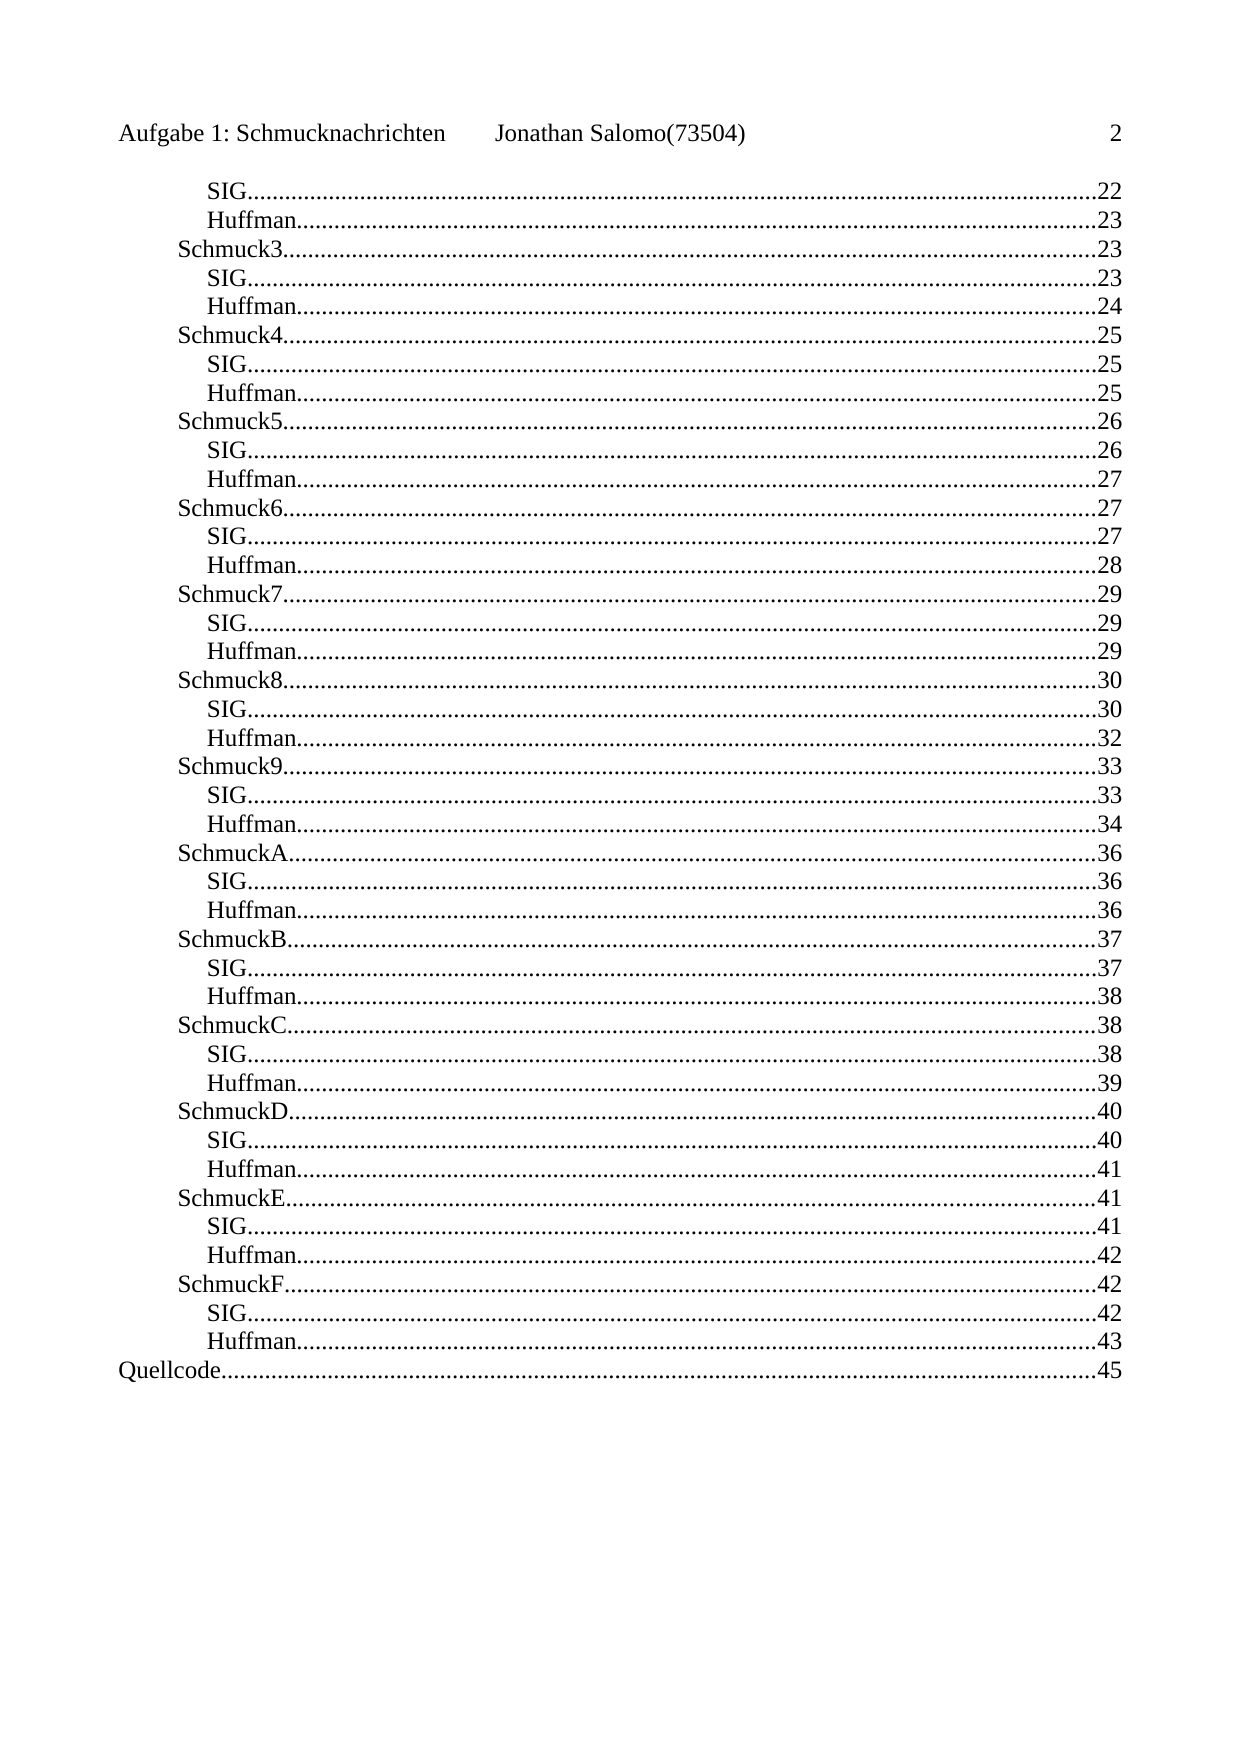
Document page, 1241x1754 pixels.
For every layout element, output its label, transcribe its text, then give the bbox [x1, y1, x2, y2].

text SIG 33 [207, 780, 1122, 809]
text SchmuckA 36 [177, 838, 1122, 866]
text Schmuck6 27 [177, 493, 1122, 521]
text SIG 29 [207, 608, 1122, 636]
text SIG 22 [207, 176, 1122, 205]
text SchmuckE 41 [177, 1183, 1122, 1211]
text Huffman 43 [207, 1326, 1122, 1355]
text SchmuckF 42 [177, 1269, 1122, 1298]
text SchmuckB 37 [177, 924, 1122, 953]
text SIG 37 [207, 953, 1122, 981]
text Schmuck9 33 [177, 751, 1122, 780]
text Huffman 29 [207, 636, 1122, 665]
text Quellcode 45 [118, 1355, 1122, 1384]
text SIG 25 [207, 349, 1122, 378]
text Huffman 24 [207, 291, 1122, 320]
text SIG 26 [207, 435, 1122, 464]
text Schmuck7 29 [177, 579, 1122, 608]
text Schmuck3 23 [177, 234, 1122, 263]
text Schmuck5 26 [177, 406, 1122, 435]
text SIG 38 [207, 1039, 1122, 1068]
text Huffman 23 [207, 205, 1122, 234]
text SIG 30 [207, 694, 1122, 723]
text Schmuck4 25 [177, 320, 1122, 349]
text Huffman 27 [207, 464, 1122, 493]
text SIG 27 [207, 521, 1122, 550]
text SIG 36 [207, 866, 1122, 895]
text Huffman 36 [207, 895, 1122, 924]
text Huffman 41 [207, 1154, 1122, 1183]
text SIG 40 [207, 1125, 1122, 1154]
text Huffman 39 [207, 1068, 1122, 1096]
text SIG 23 [207, 263, 1122, 291]
text SIG 42 [207, 1298, 1122, 1326]
text Huffman 34 [207, 809, 1122, 838]
text Schmuck8 30 [177, 665, 1122, 694]
text Huffman 32 [207, 723, 1122, 751]
text Huffman 28 [207, 550, 1122, 579]
text SchmuckC 38 [177, 1010, 1122, 1039]
text Huffman 25 [207, 378, 1122, 406]
text SchmuckD 40 [177, 1096, 1122, 1125]
text Huffman 42 [207, 1240, 1122, 1269]
text Huffman 38 [207, 981, 1122, 1010]
text SIG 41 [207, 1211, 1122, 1240]
